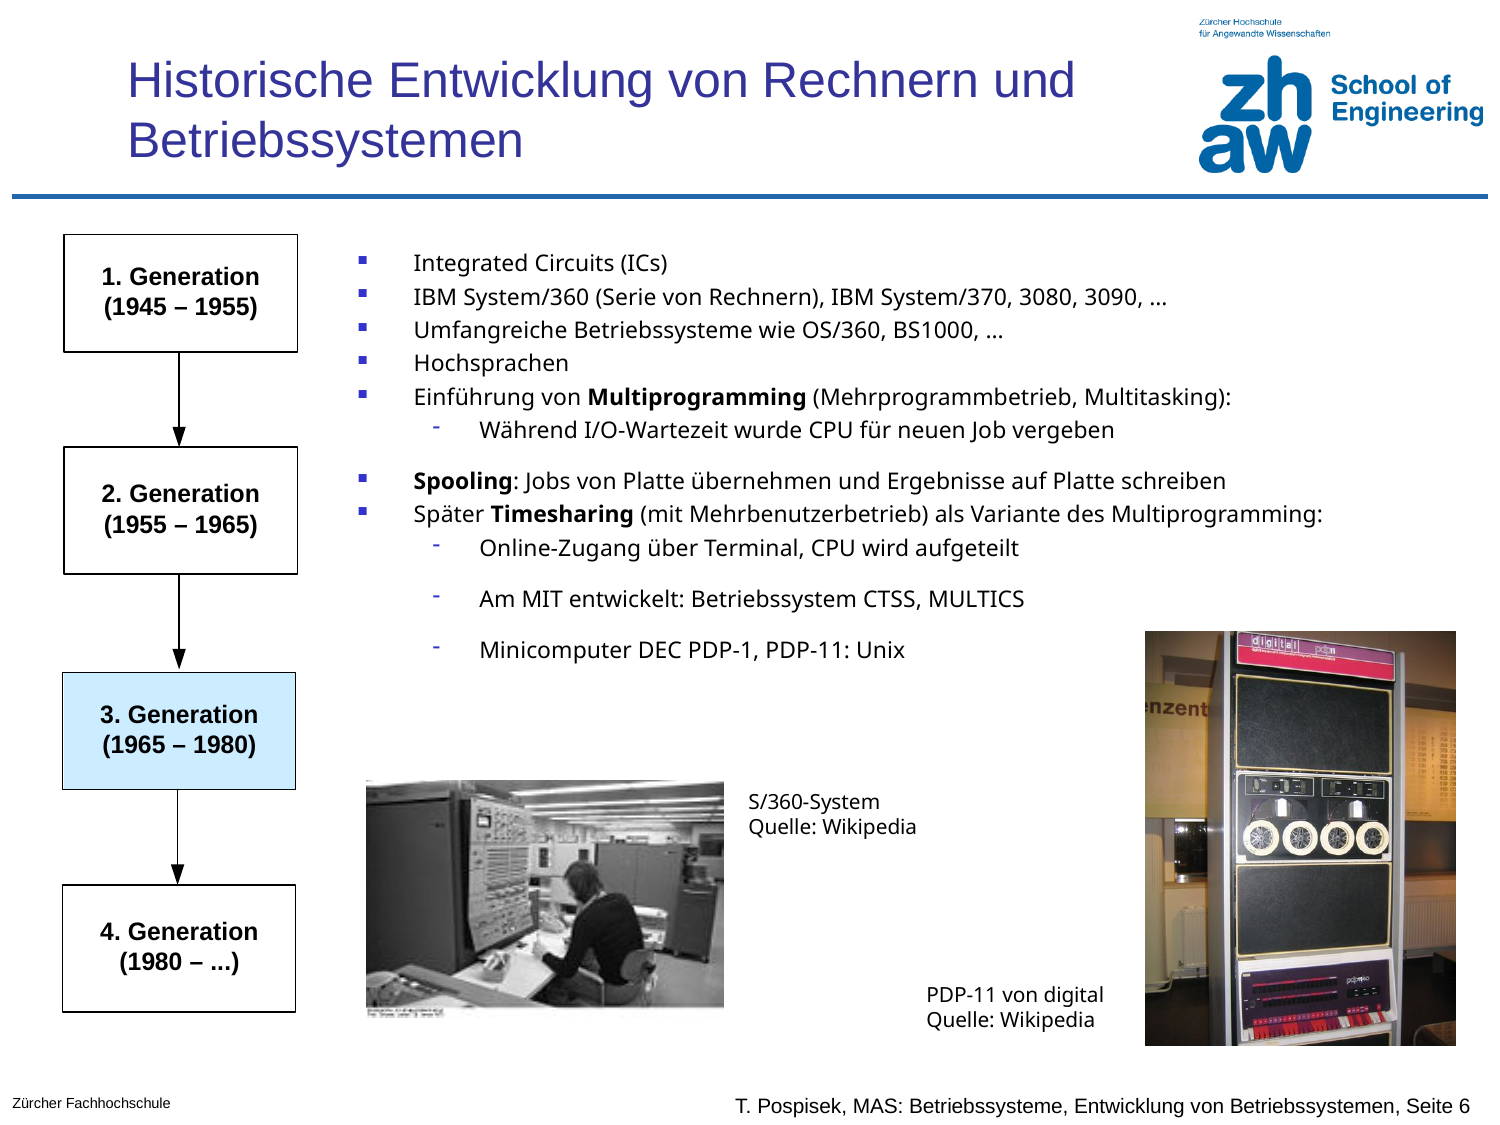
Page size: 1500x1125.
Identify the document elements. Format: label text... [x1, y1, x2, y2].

picture [1145, 631, 1456, 1046]
text_box (1955 – 1965) [103, 510, 259, 539]
text_box (1980 – ...) [119, 948, 240, 977]
text_box S/360-System Quelle: Wikipedia [733, 780, 933, 846]
picture [1199, 19, 1483, 173]
text_box 2. Generation [101, 480, 268, 509]
text_box [63, 886, 295, 1011]
text_box [65, 235, 297, 353]
text_box 4. Generation [100, 917, 266, 946]
text_box [63, 673, 295, 791]
text_box PDP-11 von digital Quelle: Wikipedia [911, 974, 1125, 1040]
text_box 1. Generation [101, 262, 268, 291]
picture [366, 780, 724, 1018]
text_box 3. Generation [100, 700, 266, 729]
title Historische Entwicklung von Rechnern und Betriebssystemen [112, 50, 1391, 175]
text_box (1945 – 1955) [103, 293, 259, 322]
text_box [170, 864, 185, 885]
text_box [172, 426, 186, 448]
list Integrated Circuits (ICs) IBM System/360 (Serie von Rechnern), IBM System/370, 3080, 3090, … Umfangreiche Betriebssysteme wie OS/360, BS1000, … Hochsprachen Einführung von Multiprogramming (Mehrprogrammbetrieb, Multitasking): Während I/O-Wartezeit wurde CPU für neuen Job vergeben Spooling: Jobs von Platte übernehmen und Ergebnisse auf Platte schreiben Später Timesharing (mit Mehrbenutzerbetrieb) als Variante des Multiprogramming: Online-Zugang über Terminal, CPU wird aufgeteilt Am MIT entwickelt: Betriebssystem CTSS, MULTICS Minicomputer DEC PDP-1, PDP-11: Unix [342, 241, 1465, 579]
text_box (1965 – 1980) [102, 730, 257, 759]
text_box [172, 648, 186, 670]
